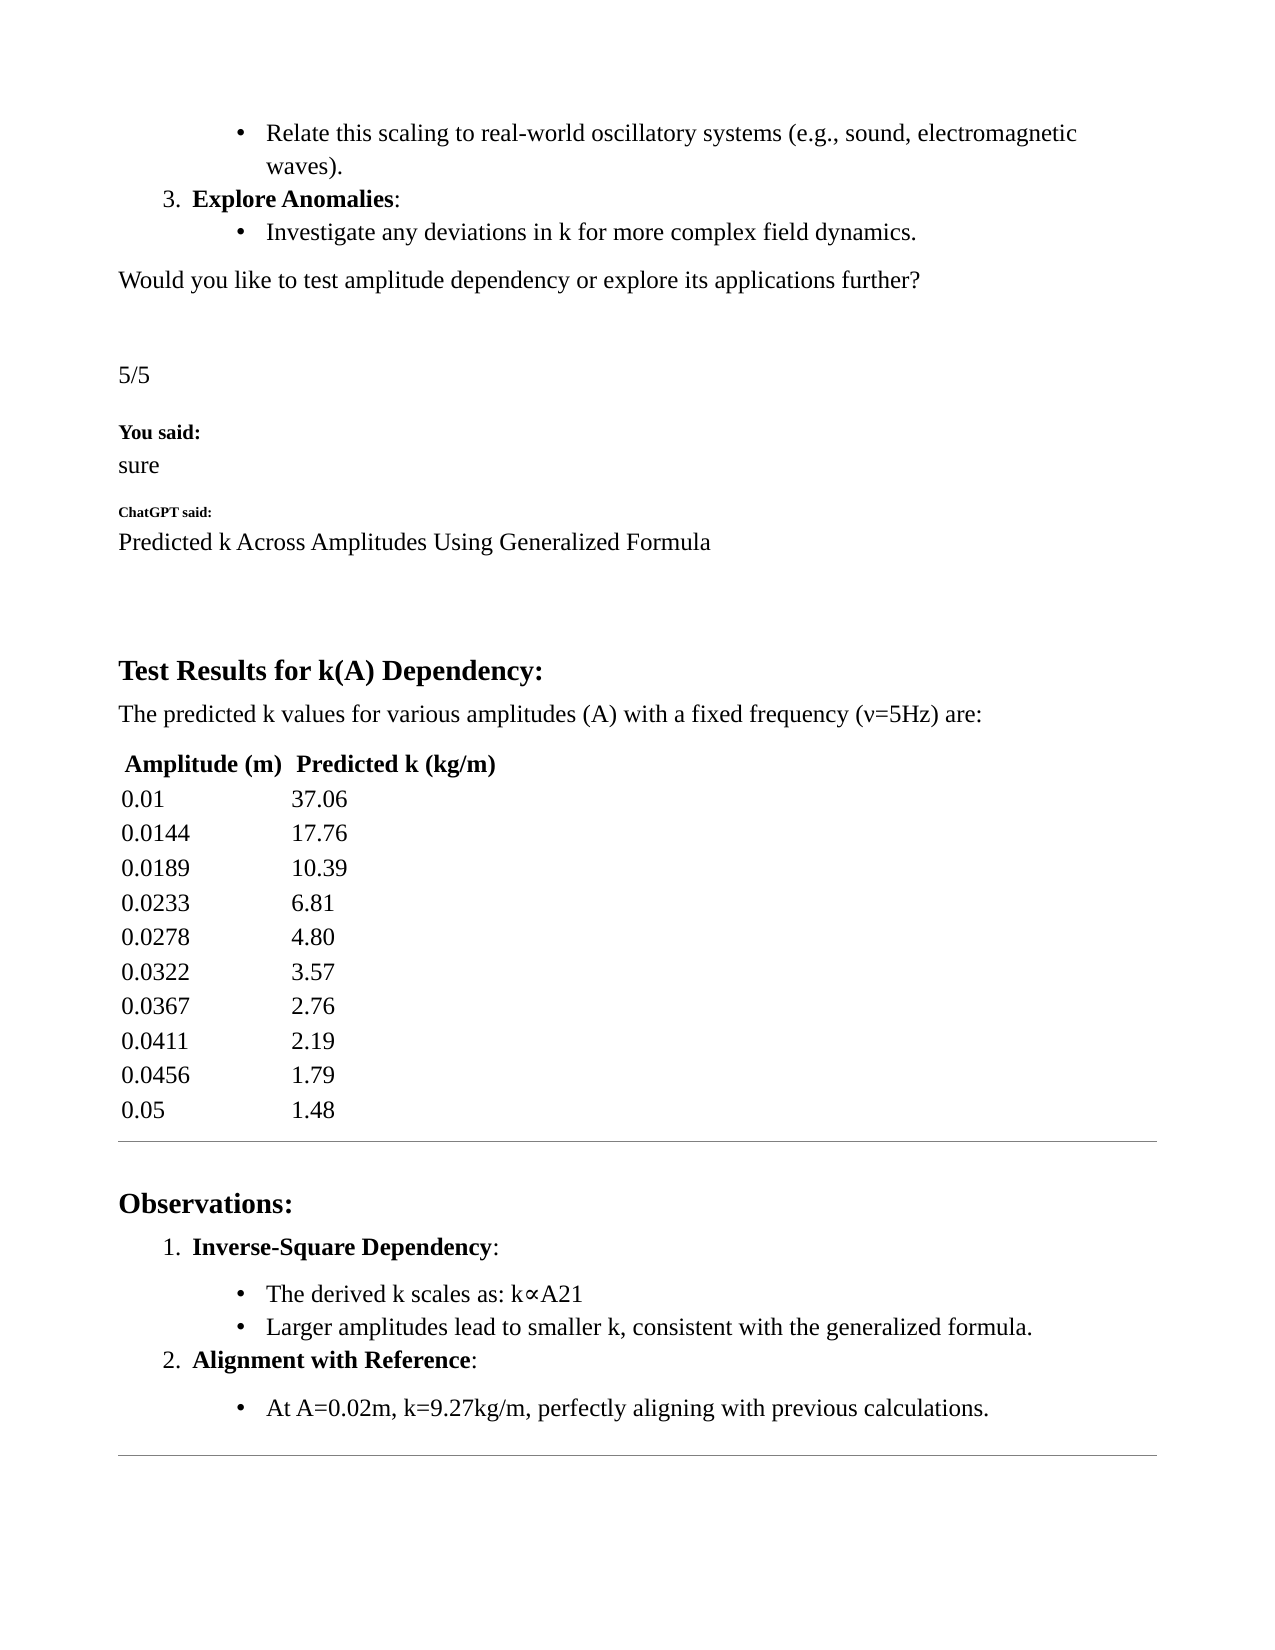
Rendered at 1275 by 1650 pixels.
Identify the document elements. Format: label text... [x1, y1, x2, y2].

subtitle Test Results for k(A) Dependency: [118, 653, 1157, 686]
list Explore Anomalies: [162, 184, 1157, 213]
table_cell 0.0322 [118, 954, 288, 988]
subtitle Observations: [118, 1186, 1157, 1219]
table_cell 3.57 [288, 954, 503, 988]
list Alignment with Reference: [162, 1345, 1157, 1374]
table_cell 10.39 [288, 850, 503, 885]
text 5/5 [118, 360, 1157, 389]
list Relate this scaling to real-world oscillatory systems (e.g., sound, electromagnetic waves). [236, 118, 1157, 180]
table_cell 0.0278 [118, 919, 288, 954]
table_cell 37.06 [288, 781, 503, 816]
table_cell 2.76 [288, 989, 503, 1023]
table_cell 1.79 [288, 1058, 503, 1092]
table_cell 0.01 [118, 781, 288, 816]
table_cell 2.19 [288, 1023, 503, 1058]
subtitle You said: [118, 420, 1157, 444]
table_cell 0.0189 [118, 850, 288, 885]
text The predicted k values for various amplitudes (A) with a fixed frequency (ν=5Hz) are: [118, 699, 1157, 728]
table_cell 6.81 [288, 885, 503, 919]
text Would you like to test amplitude dependency or explore its applications further? 🚀 ​ [118, 265, 1157, 293]
table_cell 0.0411 [118, 1023, 288, 1058]
subtitle ChatGPT said: [118, 504, 1157, 521]
table_cell 0.05 [118, 1092, 288, 1127]
table_cell 1.48 [288, 1092, 503, 1127]
table_header Predicted k (kg/m) [288, 746, 503, 781]
text Predicted k Across Amplitudes Using Generalized Formula [118, 527, 1157, 556]
list At A=0.02m, k=9.27kg/m, perfectly aligning with previous calculations. [236, 1393, 1157, 1422]
list Larger amplitudes lead to smaller k, consistent with the generalized formula. [236, 1312, 1157, 1341]
table_cell 0.0233 [118, 885, 288, 919]
table_cell 0.0367 [118, 989, 288, 1023]
table_cell 4.80 [288, 919, 503, 954]
text sure [118, 450, 1157, 479]
table_cell 0.0456 [118, 1058, 288, 1092]
table_cell 17.76 [288, 816, 503, 850]
list Investigate any deviations in k for more complex field dynamics. [236, 217, 1157, 246]
list Inverse-Square Dependency: [162, 1232, 1157, 1261]
text ​ [118, 312, 1157, 341]
table_header Amplitude (m) [118, 746, 288, 781]
list The derived k scales as: k∝A21​ [236, 1279, 1157, 1308]
table_cell 0.0144 [118, 816, 288, 850]
